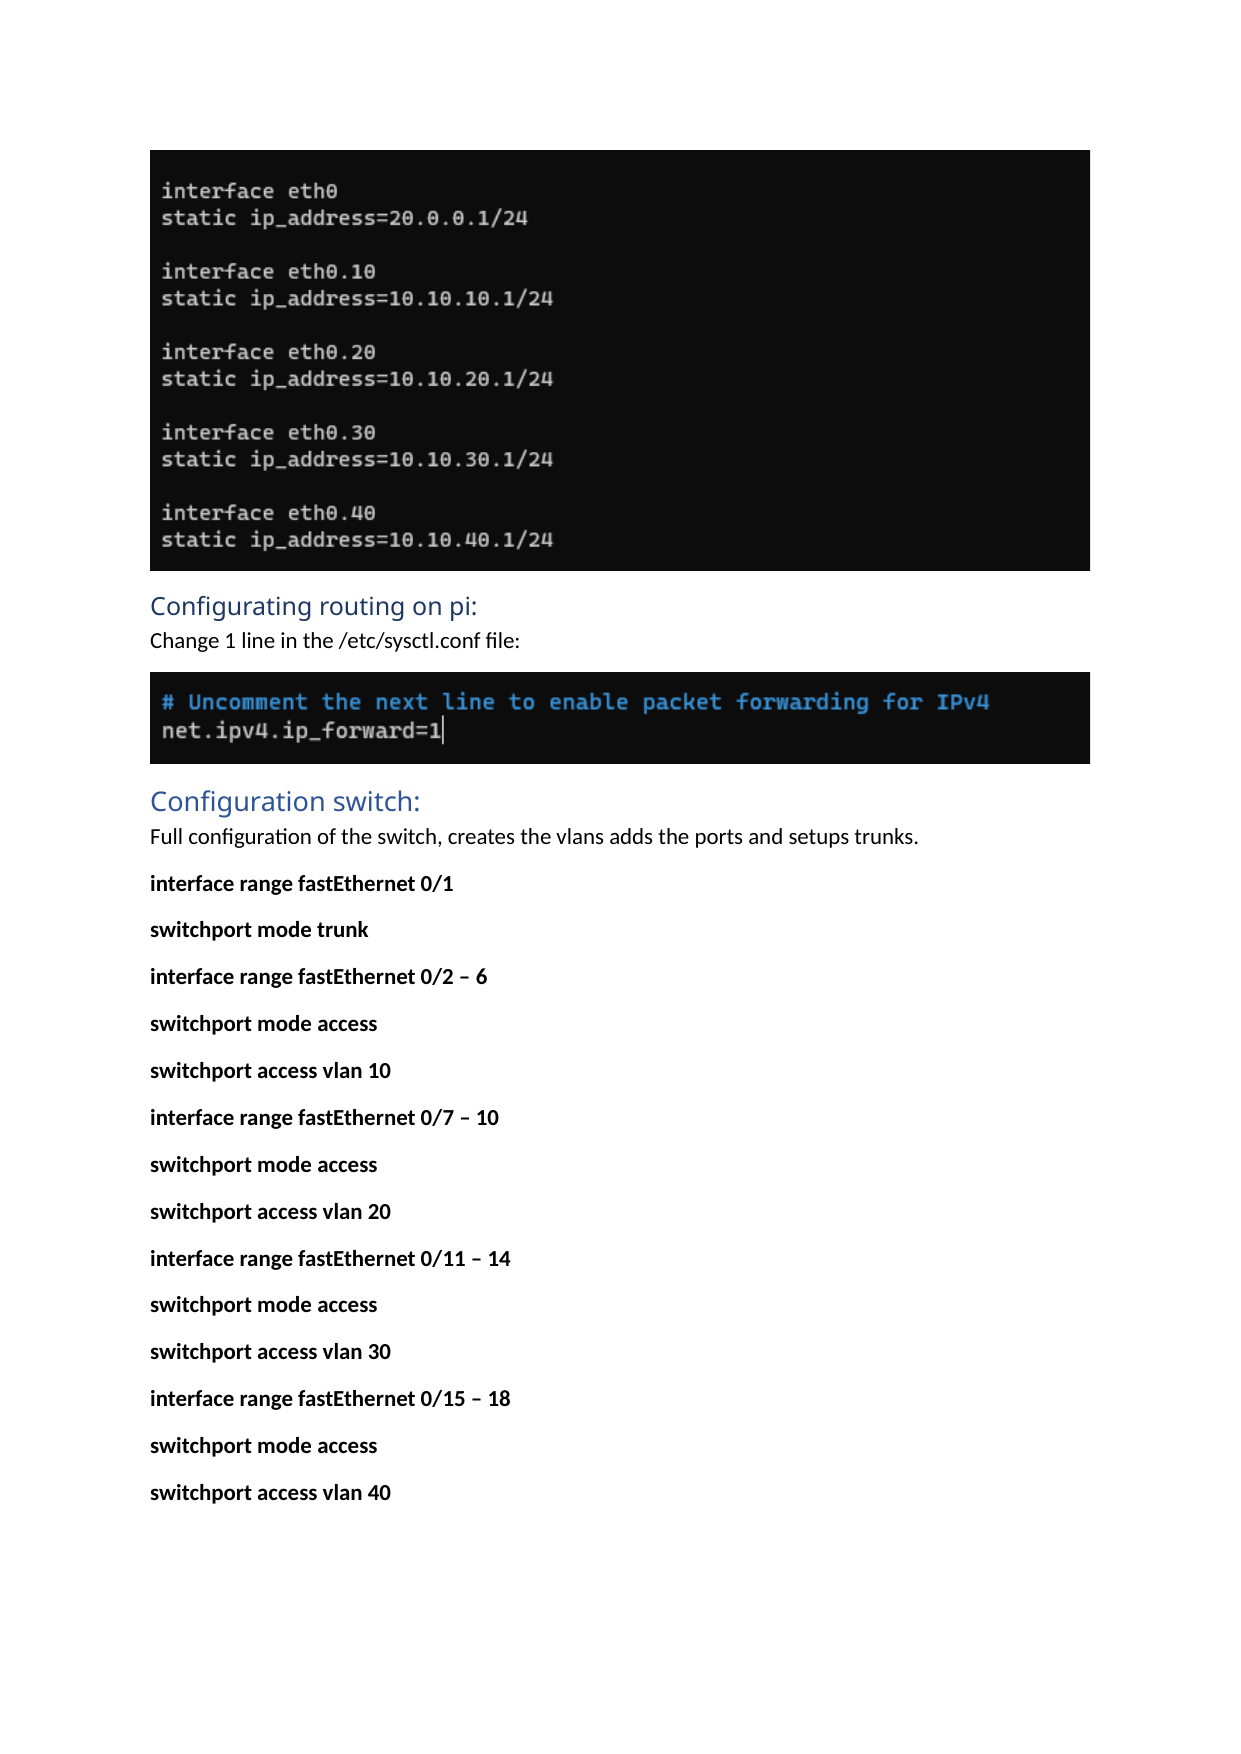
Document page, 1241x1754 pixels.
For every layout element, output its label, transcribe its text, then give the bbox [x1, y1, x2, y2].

picture [150, 150, 1091, 571]
text switchport access vlan 30 [150, 1337, 1090, 1365]
text switchport mode trunk [150, 916, 1090, 943]
text interface range fastEthernet 0/1 [150, 869, 1090, 897]
text interface range fastEthernet 0/2 – 6 [150, 962, 1090, 990]
text interface range fastEthernet 0/15 – 18 [150, 1384, 1090, 1412]
text interface range fastEthernet 0/7 – 10 [150, 1103, 1090, 1131]
text switchport mode access [150, 1009, 1090, 1037]
text switchport access vlan 40 [150, 1478, 1090, 1506]
text switchport access vlan 10 [150, 1056, 1090, 1084]
text switchport mode access [150, 1291, 1090, 1318]
picture [150, 672, 1091, 764]
text switchport mode access [150, 1431, 1090, 1459]
text switchport mode access [150, 1150, 1090, 1178]
text switchport access vlan 20 [150, 1197, 1090, 1225]
text Full configuration of the switch, creates the vlans adds the ports and setups trunks. [150, 822, 1090, 850]
subtitle Configurating routing on pi: [150, 589, 1090, 623]
text interface range fastEthernet 0/11 – 14 [150, 1244, 1090, 1272]
text Change 1 line in the /etc/sysctl.conf file: [150, 626, 1090, 654]
subtitle Configuration switch: [150, 782, 1090, 819]
